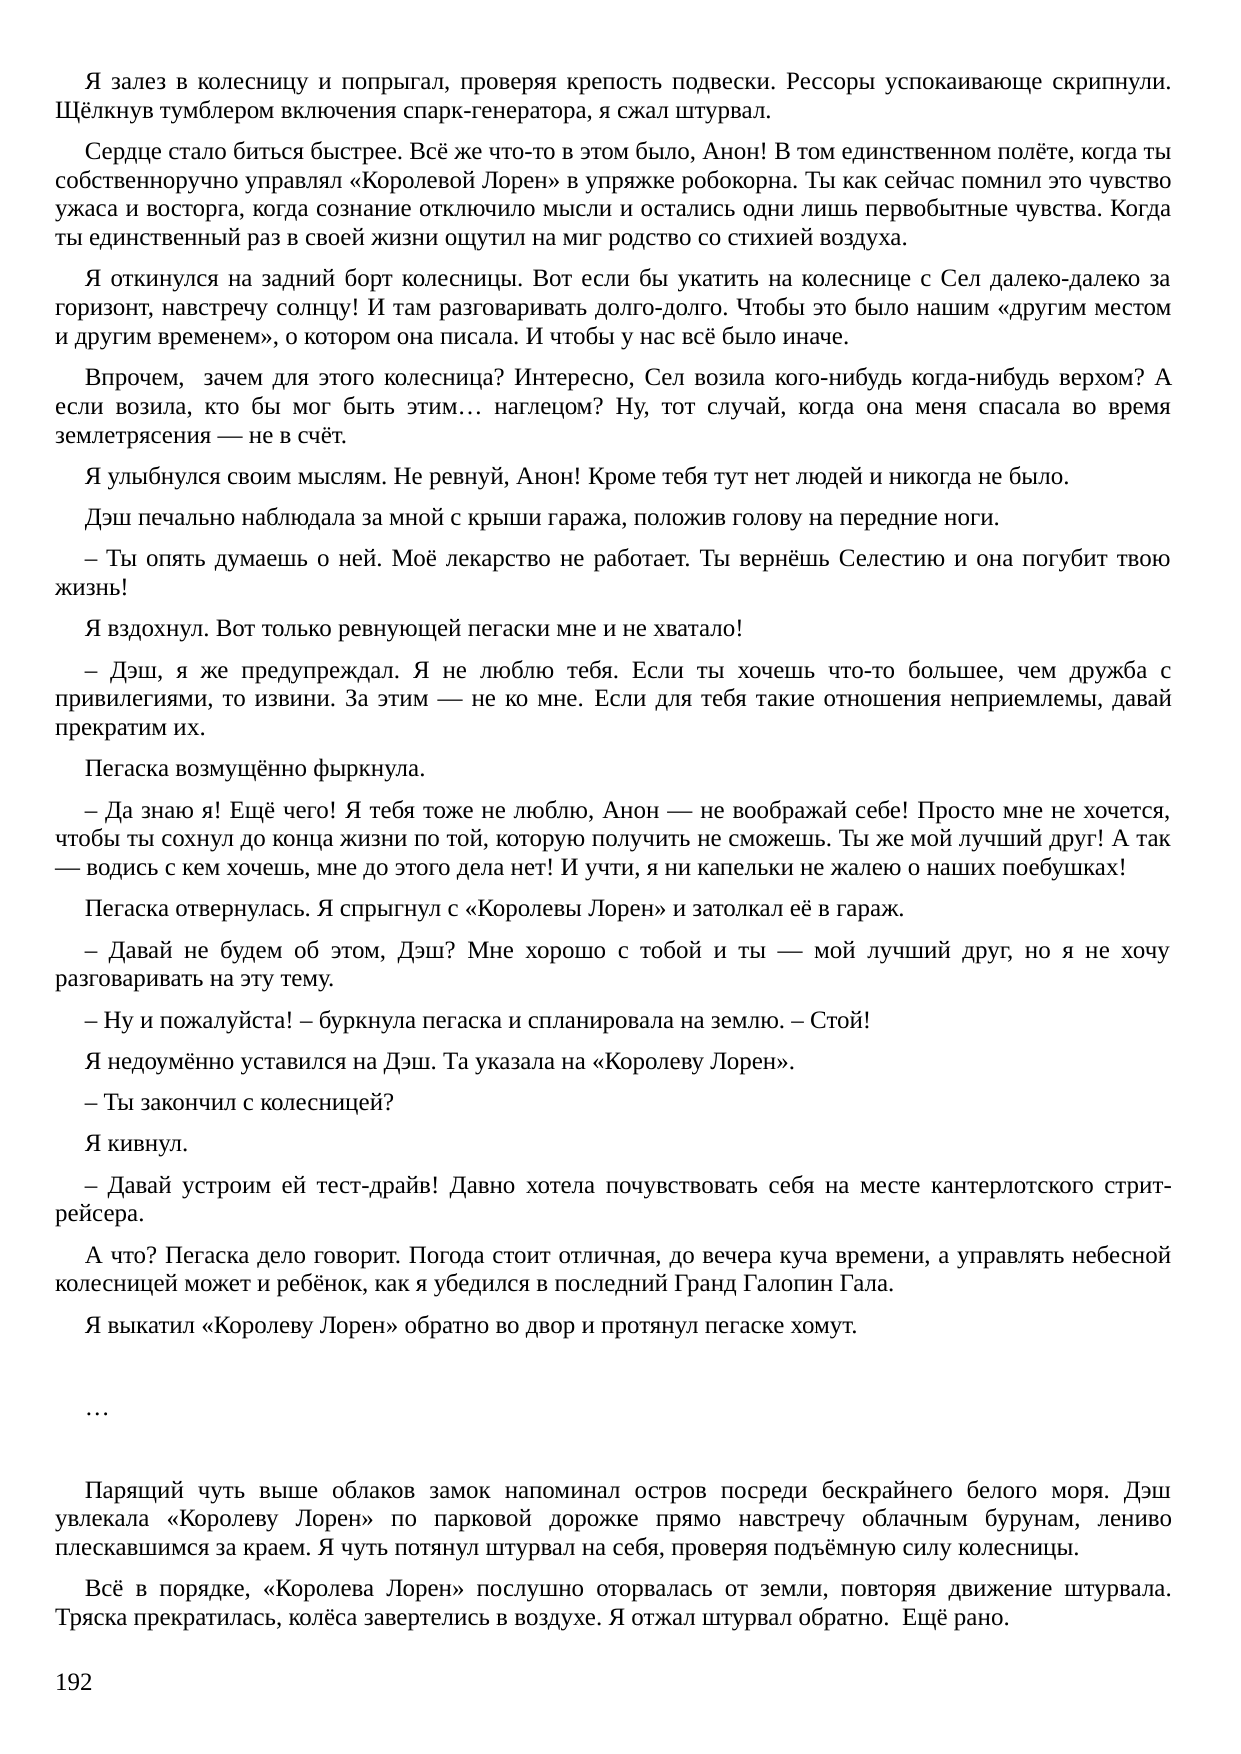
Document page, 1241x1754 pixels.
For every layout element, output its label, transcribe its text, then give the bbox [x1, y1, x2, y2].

text – Давай устроим ей тест-драйв! Давно хотела почувствовать себя на месте кантерлотского стрит-рейсера. [55, 1170, 1173, 1227]
text Я улыбнулся своим мыслям. Не ревнуй, Анон! Кроме тебя тут нет людей и никогда не было. [55, 461, 1173, 490]
text А что? Пегаска дело говорит. Погода стоит отличная, до вечера куча времени, а управлять небесной колесницей может и ребёнок, как я убедился в последний Гранд Галопин Гала. [55, 1240, 1173, 1297]
text Я вздохнул. Вот только ревнующей пегаски мне и не хватало! [55, 613, 1173, 642]
text – Давай не будем об этом, Дэш? Мне хорошо с тобой и ты — мой лучший друг, но я не хочу разговаривать на эту тему. [55, 935, 1173, 992]
text Я кивнул. [55, 1128, 1173, 1157]
text Я выкатил «Королеву Лорен» обратно во двор и протянул пегаске хомут. [55, 1310, 1173, 1338]
text – Дэш, я же предупреждал. Я не люблю тебя. Если ты хочешь что-то большее, чем дружба с привилегиями, то извини. За этим — не ко мне. Если для тебя такие отношения неприемлемы, давай прекратим их. [55, 655, 1173, 741]
text Сердце стало биться быстрее. Всё же что-то в этом было, Анон! В том единственном полёте, когда ты собственноручно управлял «Королевой Лорен» в упряжке робокорна. Ты как сейчас помнил это чувство ужаса и восторга, когда сознание отключило мысли и остались одни лишь первобытные чувства. Когда ты единственный раз в своей жизни ощутил на миг родство со стихией воздуха. [55, 136, 1173, 251]
text Пегаска отвернулась. Я спрыгнул с «Королевы Лорен» и затолкал её в гараж. [55, 893, 1173, 922]
text Я залез в колесницу и попрыгал, проверяя крепость подвески. Рессоры успокаивающе скрипнули. Щёлкнув тумблером включения спарк-генератора, я сжал штурвал. [55, 66, 1173, 123]
text Парящий чуть выше облаков замок напоминал остров посреди бескрайнего белого моря. Дэш увлекала «Королеву Лорен» по парковой дорожке прямо навстречу облачным бурунам, лениво плескавшимся за краем. Я чуть потянул штурвал на себя, проверяя подъёмную силу колесницы. [55, 1475, 1173, 1561]
text – Да знаю я! Ещё чего! Я тебя тоже не люблю, Анон — не воображай себе! Просто мне не хочется, чтобы ты сохнул до конца жизни по той, которую получить не сможешь. Ты же мой лучший друг! А так — водись с кем хочешь, мне до этого дела нет! И учти, я ни капельки не жалею о наших поебушках! [55, 795, 1173, 881]
text Дэш печально наблюдала за мной с крыши гаража, положив голову на передние ноги. [55, 502, 1173, 531]
text – Ну и пожалуйста! – буркнула пегаска и спланировала на землю. – Стой! [55, 1005, 1173, 1033]
text Пегаска возмущённо фыркнула. [55, 753, 1173, 782]
text Я недоумённо уставился на Дэш. Та указала на «Королеву Лорен». [55, 1046, 1173, 1075]
text – Ты закончил с колесницей? [55, 1087, 1173, 1116]
text – Ты опять думаешь о ней. Моё лекарство не работает. Ты вернёшь Селестию и она погубит твою жизнь! [55, 543, 1173, 601]
text Всё в порядке, «Королева Лорен» послушно оторвалась от земли, повторяя движение штурвала. Тряска прекратилась, колёса завертелись в воздухе. Я отжал штурвал обратно. Ещё рано. [55, 1573, 1173, 1631]
text Впрочем, зачем для этого колесница? Интересно, Сел возила кого-нибудь когда-нибудь верхом? А если возила, кто бы мог быть этим… наглецом? Ну, тот случай, когда она меня спасала во время землетрясения — не в счёт. [55, 362, 1173, 448]
text … [55, 1392, 1173, 1421]
text Я откинулся на задний борт колесницы. Вот если бы укатить на колеснице с Сел далеко-далеко за горизонт, навстречу солнцу! И там разговаривать долго-долго. Чтобы это было нашим «другим местом и другим временем», о котором она писала. И чтобы у нас всё было иначе. [55, 263, 1173, 350]
